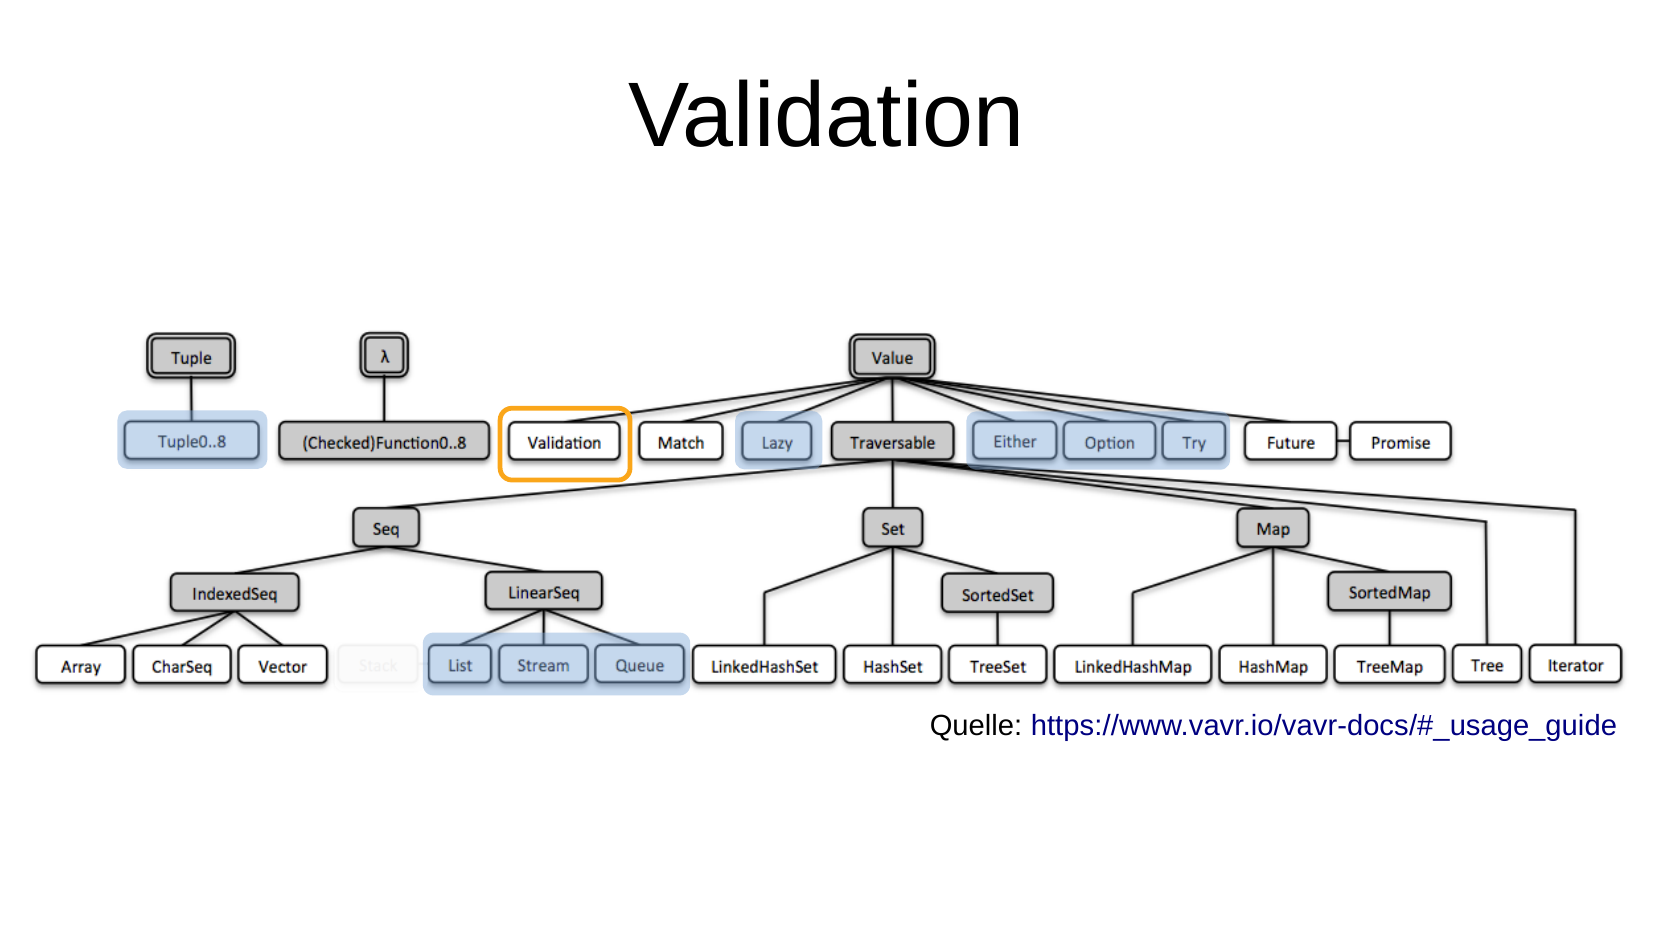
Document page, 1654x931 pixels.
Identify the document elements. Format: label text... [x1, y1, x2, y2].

text_box [334, 632, 691, 696]
title Validation [82, 37, 1571, 193]
picture [26, 323, 1632, 702]
text_box [117, 410, 268, 469]
text_box [735, 411, 823, 470]
text_box Quelle: https://www.vavr.io/vavr-docs/#_usage_guide [915, 701, 1636, 750]
text_box [966, 411, 1231, 470]
